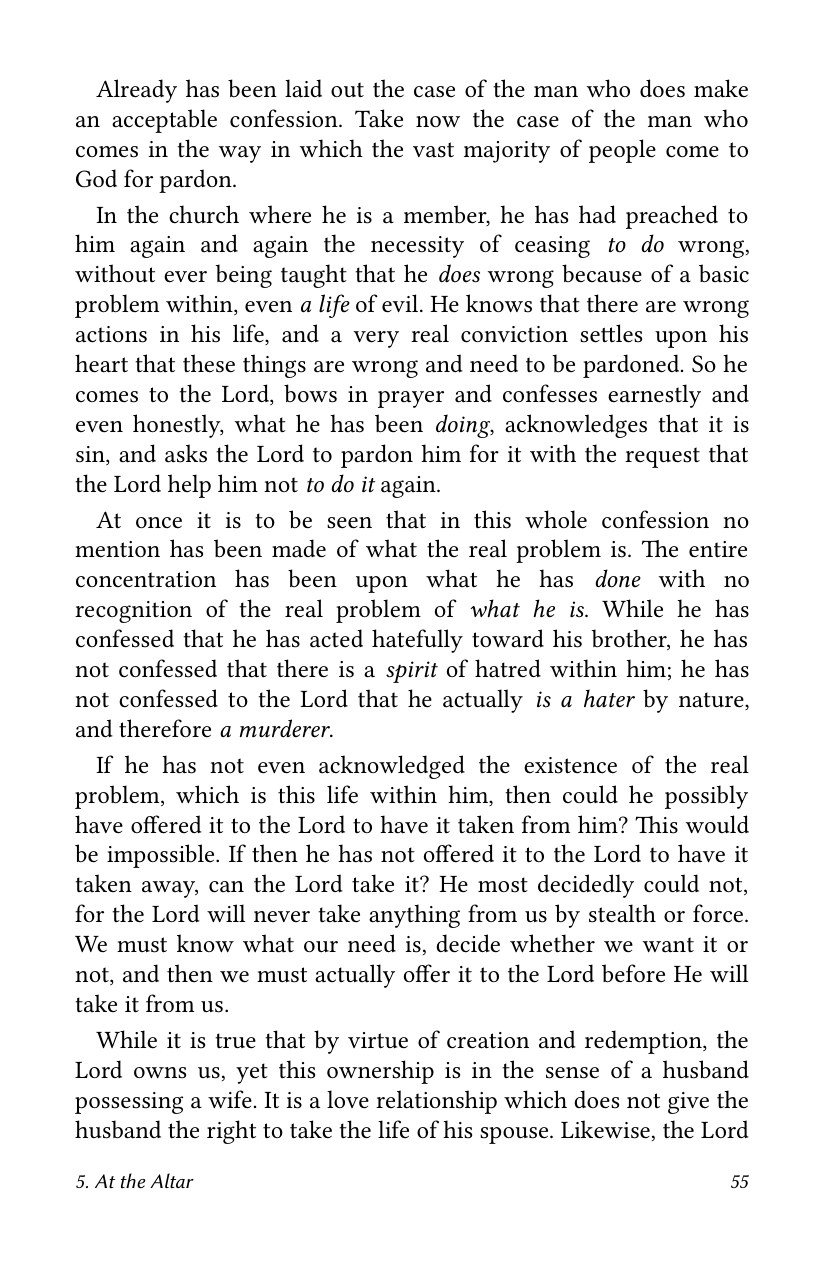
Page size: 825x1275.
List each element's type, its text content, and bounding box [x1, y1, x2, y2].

text Already has been laid out the case of the man who does make an acceptable confession. Take now the case of the man who comes in the way in which the vast majority of people come to God for pardon. [75, 75, 750, 193]
text If he has not even acknowledged the existence of the real problem, which is this life within him, then could he possibly have offered it to the Lord to have it taken from him? This would be impossible. If then he has not offered it to the Lord to have it taken away, can the Lord take it? He most decidedly could not, for the Lord will never take anything from us by stealth or force. We must know what our need is, decide whether we want it or not, and then we must actually offer it to the Lord before He will take it from us. [75, 751, 750, 1018]
text While it is true that by virtue of creation and redemption, the Lord owns us, yet this ownership is in the sense of a husband possessing a wife. It is a love relationship which does not give the husband the right to take the life of his spouse. Likewise, the Lord [75, 1026, 750, 1144]
text At once it is to be seen that in this whole confession no mention has been made of what the real problem is. The entire concentration has been upon what he has done with no recognition of the real problem of what he is. While he has confessed that he has acted hatefully toward his brother, he has not confessed that there is a spirit of hatred within him; he has not confessed to the Lord that he actually is a hater by nature, and therefore a murderer. [75, 506, 750, 743]
text In the church where he is a member, he has had preached to him again and again the necessity of ceasing to do wrong, without ever being taught that he does wrong because of a basic problem within, even a life of evil. He knows that there are wrong actions in his life, and a very real conviction settles upon his heart that these things are wrong and need to be pardoned. So he comes to the Lord, bows in prayer and confesses earnestly and even honestly, what he has been doing, acknowledges that it is sin, and asks the Lord to pardon him for it with the request that the Lord help him not to do it again. [75, 201, 750, 498]
